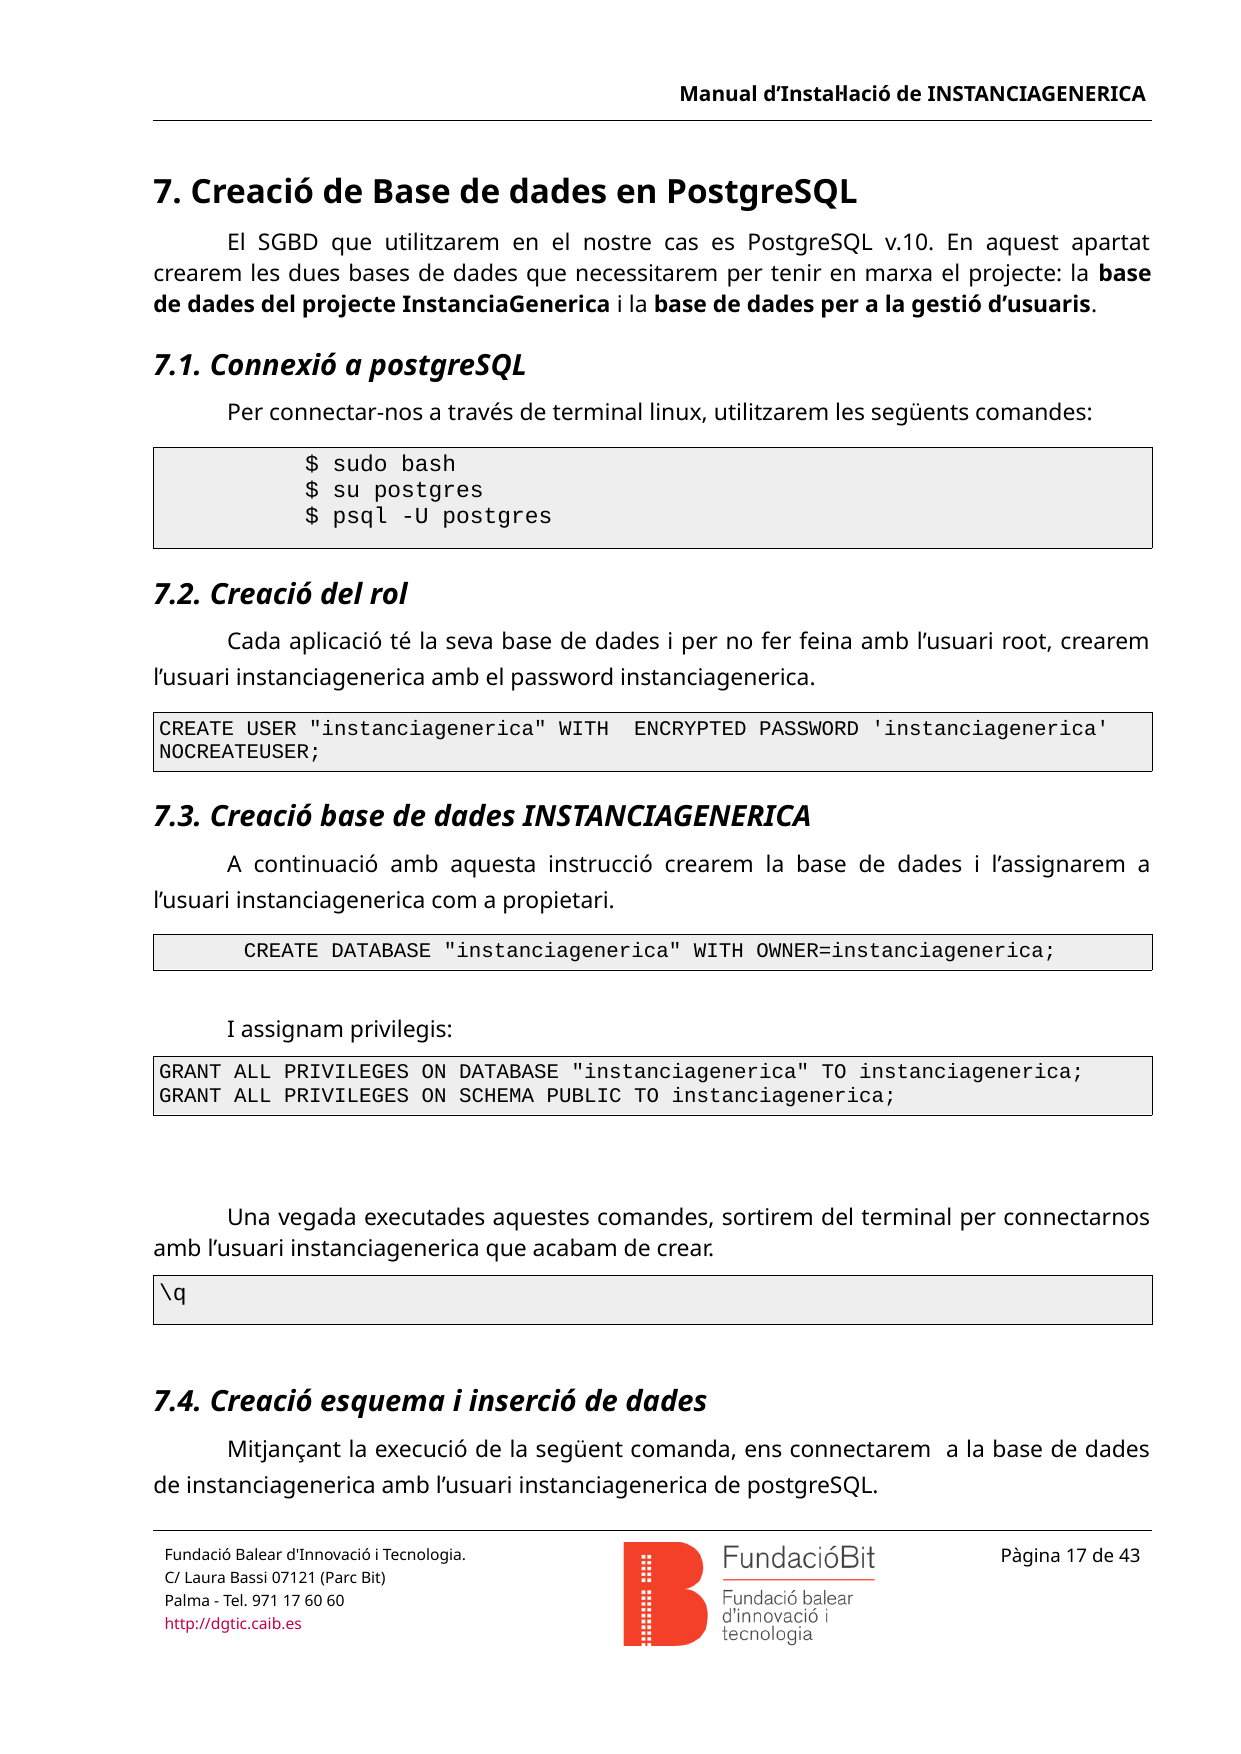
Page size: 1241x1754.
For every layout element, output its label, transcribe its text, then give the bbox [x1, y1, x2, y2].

table_header \q [154, 1276, 1152, 1324]
picture [623, 1542, 875, 1646]
subtitle Creació del rol [153, 573, 1152, 613]
table_header $ sudo bash $ su postgres $ psql -U postgres [154, 448, 1152, 548]
table_header CREATE DATABASE "instanciagenerica" WITH OWNER=instanciagenerica; [154, 935, 1152, 969]
subtitle Creació esquema i inserció de dades [153, 1381, 1152, 1420]
table_header CREATE USER "instanciagenerica" WITH ENCRYPTED PASSWORD 'instanciagenerica' NOCREATEUSER; [154, 713, 1152, 771]
text Cada aplicació té la seva base de dades i per no fer feina amb l’usuari root, crearem l’usuari instanciagenerica amb el password instanciagenerica. [153, 625, 1152, 692]
subtitle Connexió a postgreSQL [153, 344, 1152, 384]
text Mitjançant la execució de la següent comanda, ens connectarem a la base de dades de instanciagenerica amb l’usuari instanciagenerica de postgreSQL. [153, 1433, 1152, 1500]
subtitle Creació base de dades INSTANCIAGENERICA [153, 796, 1152, 835]
subtitle Creació de Base de dades en PostgreSQL [153, 168, 1152, 214]
text I assignam privilegis: [153, 1013, 1152, 1044]
table_header GRANT ALL PRIVILEGES ON DATABASE "instanciagenerica" TO instanciagenerica; GRANT ALL PRIVILEGES ON SCHEMA PUBLIC TO instanciagenerica; [154, 1057, 1152, 1114]
text Una vegada executades aquestes comandes, sortirem del terminal per connectarnos amb l’usuari instanciagenerica que acabam de crear. [153, 1201, 1152, 1263]
text El SGBD que utilitzarem en el nostre cas es PostgreSQL v.10. En aquest apartat crearem les dues bases de dades que necessitarem per tenir en marxa el projecte: la base de dades del projecte InstanciaGenerica i la base de dades per a la gestió d’usuaris. [153, 225, 1152, 319]
text Per connectar-nos a través de terminal linux, utilitzarem les següents comandes: [153, 396, 1152, 428]
text A continuació amb aquesta instrucció crearem la base de dades i l’assignarem a l’usuari instanciagenerica com a propietari. [153, 848, 1152, 915]
